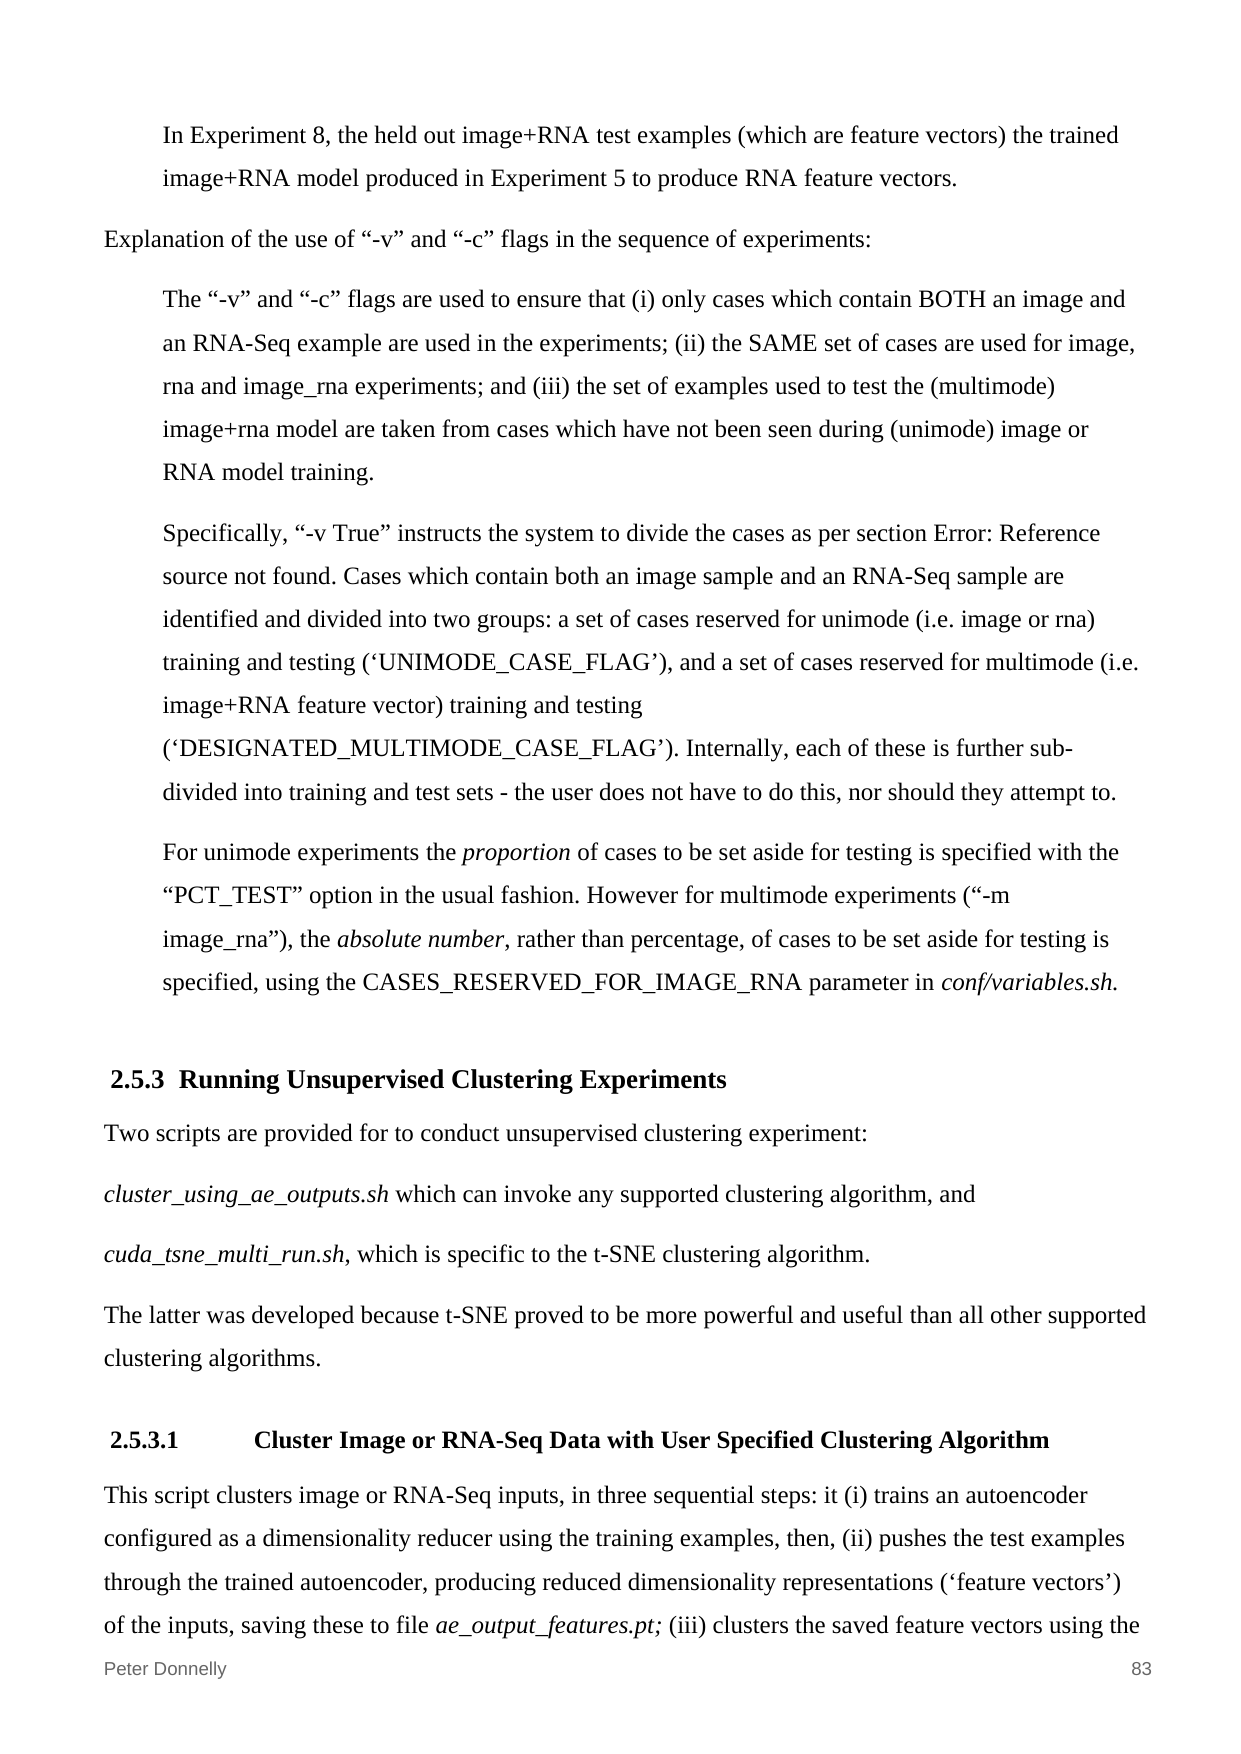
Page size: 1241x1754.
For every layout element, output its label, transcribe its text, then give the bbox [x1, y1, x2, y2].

text Two scripts are provided for to conduct unsupervised clustering experiment: [103, 1118, 1146, 1147]
text The latter was developed because t-SNE proved to be more powerful and useful than all other supported clustering algorithms. [103, 1300, 1146, 1372]
subtitle Running Unsupervised Clustering Experiments [103, 1063, 1146, 1094]
text In Experiment 8, the held out image+RNA test examples (which are feature vectors) the trained image+RNA model produced in Experiment 5 to produce RNA feature vectors. [162, 120, 1146, 192]
text Explanation of the use of “-v” and “-c” flags in the sequence of experiments: [103, 224, 1146, 252]
text cuda_tsne_multi_run.sh, which is specific to the t-SNE clustering algorithm. [103, 1239, 1146, 1268]
text cluster_using_ae_outputs.sh which can invoke any supported clustering algorithm, and [103, 1179, 1146, 1207]
text Specifically, “-v True” instructs the system to divide the cases as per section Error: Reference source not found. Cases which contain both an image sample and an RNA-Seq sample are identified and divided into two groups: a set of cases reserved for unimode (i.e. image or rna) training and testing (‘UNIMODE_CASE_FLAG’), and a set of cases reserved for multimode (i.e. image+RNA feature vector) training and testing (‘DESIGNATED_MULTIMODE_CASE_FLAG’). Internally, each of these is further sub-divided into training and test sets - the user does not have to do this, nor should they attempt to. [162, 518, 1146, 805]
subtitle Cluster Image or RNA-Seq Data with User Specified Clustering Algorithm [103, 1425, 1146, 1454]
text The “-v” and “-c” flags are used to ensure that (i) only cases which contain BOTH an image and an RNA-Seq example are used in the experiments; (ii) the SAME set of cases are used for image, rna and image_rna experiments; and (iii) the set of examples used to test the (multimode) image+rna model are taken from cases which have not been seen during (unimode) image or RNA model training. [162, 284, 1146, 486]
text This script clusters image or RNA-Seq inputs, in three sequential steps: it (i) trains an autoencoder configured as a dimensionality reducer using the training examples, then, (ii) pushes the test examples through the trained autoencoder, producing reduced dimensionality representations (‘feature vectors’) of the inputs, saving these to file ae_output_features.pt; (iii) clusters the saved feature vectors using the [103, 1480, 1146, 1638]
text For unimode experiments the proportion of cases to be set aside for testing is specified with the “PCT_TEST” option in the usual fashion. However for multimode experiments (“-m image_rna”), the absolute number, rather than percentage, of cases to be set aside for testing is specified, using the CASES_RESERVED_FOR_IMAGE_RNA parameter in conf/variables.sh. [162, 837, 1146, 996]
